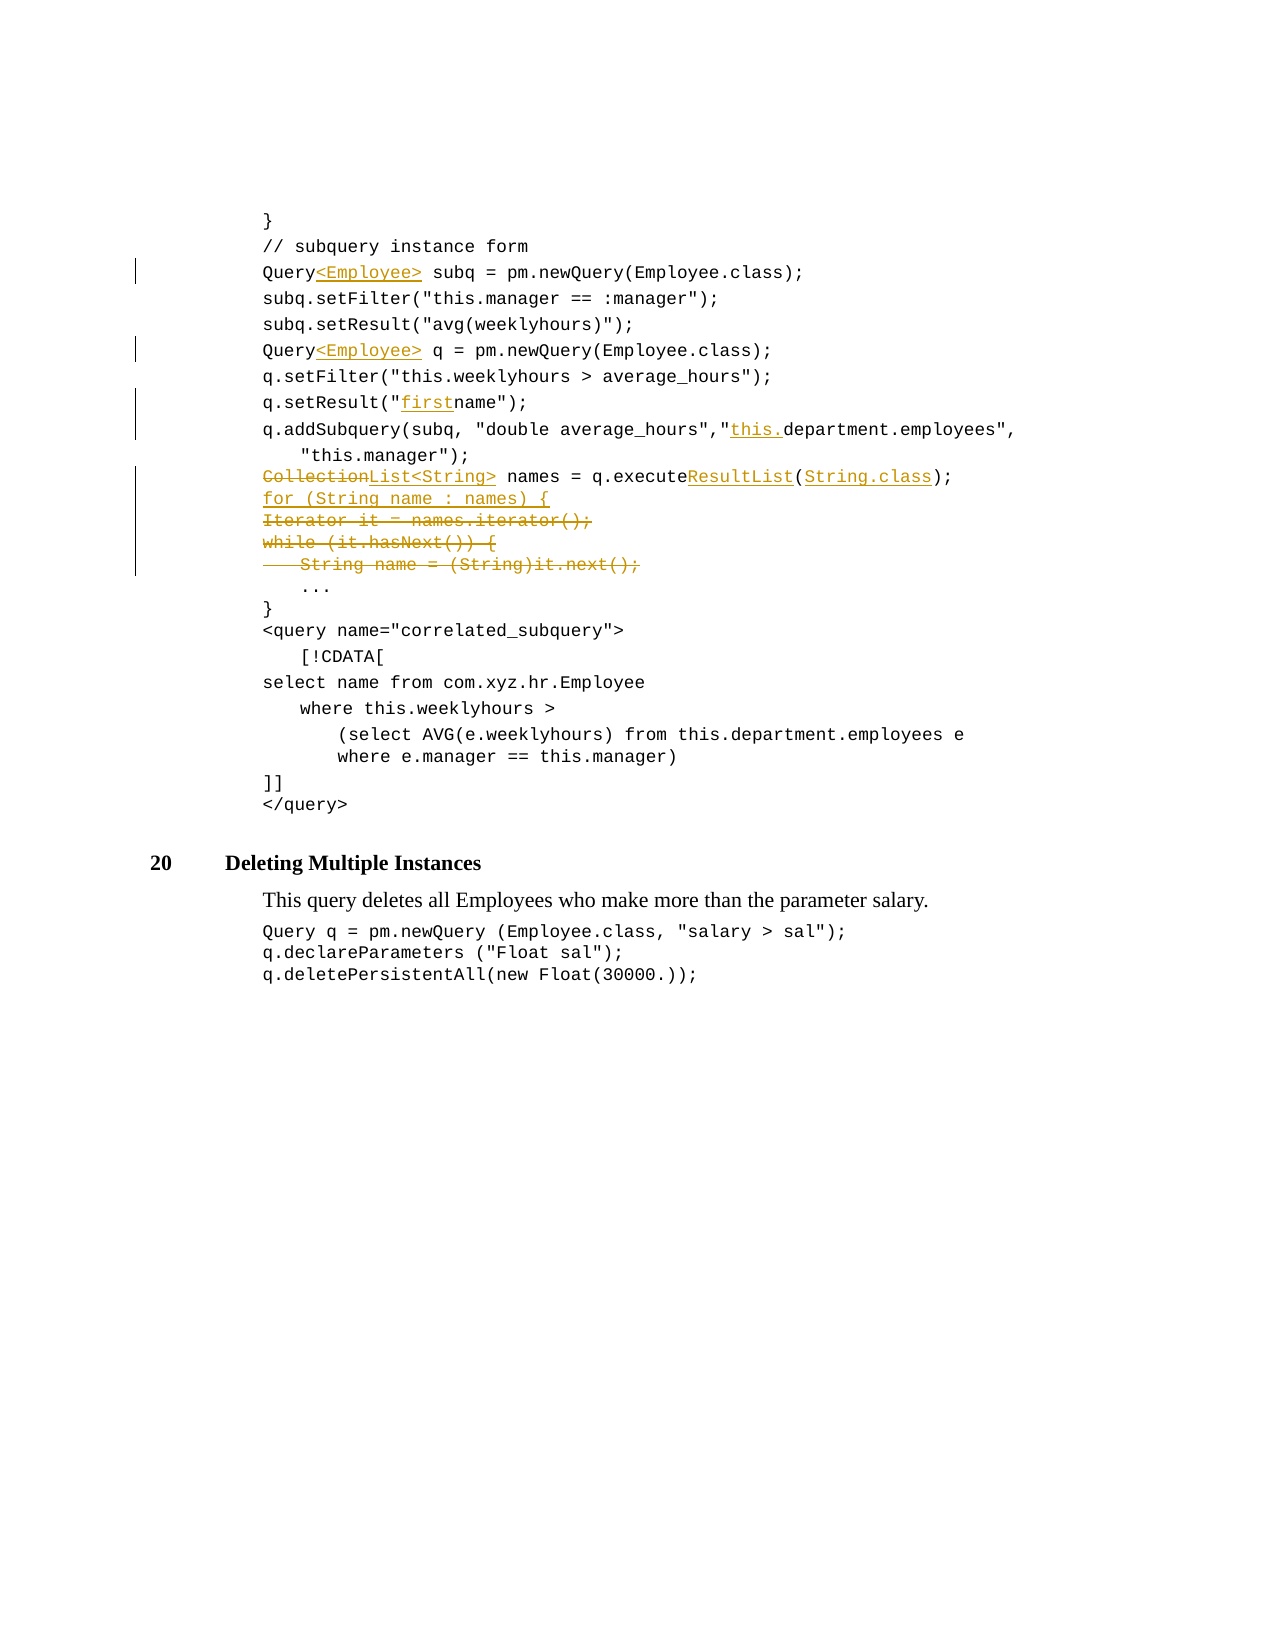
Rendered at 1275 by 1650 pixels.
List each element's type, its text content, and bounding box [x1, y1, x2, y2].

text q.deletePersistentAll(new Float(30000.)); [262, 964, 1125, 986]
text where e.manager == this.manager) [262, 745, 1125, 767]
text ... [262, 576, 1125, 597]
text "this.manager"); [262, 440, 1125, 466]
text q.setFilter("this.weeklyhours > average_hours"); [262, 362, 1125, 388]
text select name from com.xyz.hr.Employee [262, 667, 1125, 693]
text // subquery instance form [262, 232, 1125, 258]
text Query<Employee> q = pm.newQuery(Employee.class); [262, 336, 1125, 362]
text ]] [262, 767, 1125, 793]
text subq.setResult("avg(weeklyhours)"); [262, 310, 1125, 336]
text Query q = pm.newQuery (Employee.class, "salary > sal"); [262, 920, 1125, 942]
text <query name="correlated_subquery"> [262, 619, 1125, 641]
text q.addSubquery(subq, "double average_hours","this.department.employees", [262, 414, 1125, 440]
text [!CDATA[ [262, 641, 1125, 667]
text (select AVG(e.weeklyhours) from this.department.employees e [262, 719, 1125, 745]
subtitle Deleting Multiple Instances [150, 849, 1125, 876]
text where this.weeklyhours > [262, 693, 1125, 719]
text } [262, 210, 1125, 232]
text q.declareParameters ("Float sal"); [262, 942, 1125, 964]
text This query deletes all Employees who make more than the parameter salary. [262, 886, 1125, 912]
text subq.setFilter("this.manager == :manager"); [262, 284, 1125, 310]
text for (String name : names) { [262, 488, 1125, 510]
text List<String> names = q.executeResultList(String.class); [262, 466, 1125, 488]
text Query<Employee> subq = pm.newQuery(Employee.class); [262, 258, 1125, 284]
text } [262, 597, 1125, 619]
text </query> [262, 793, 1125, 815]
text q.setResult("firstname"); [262, 388, 1125, 414]
